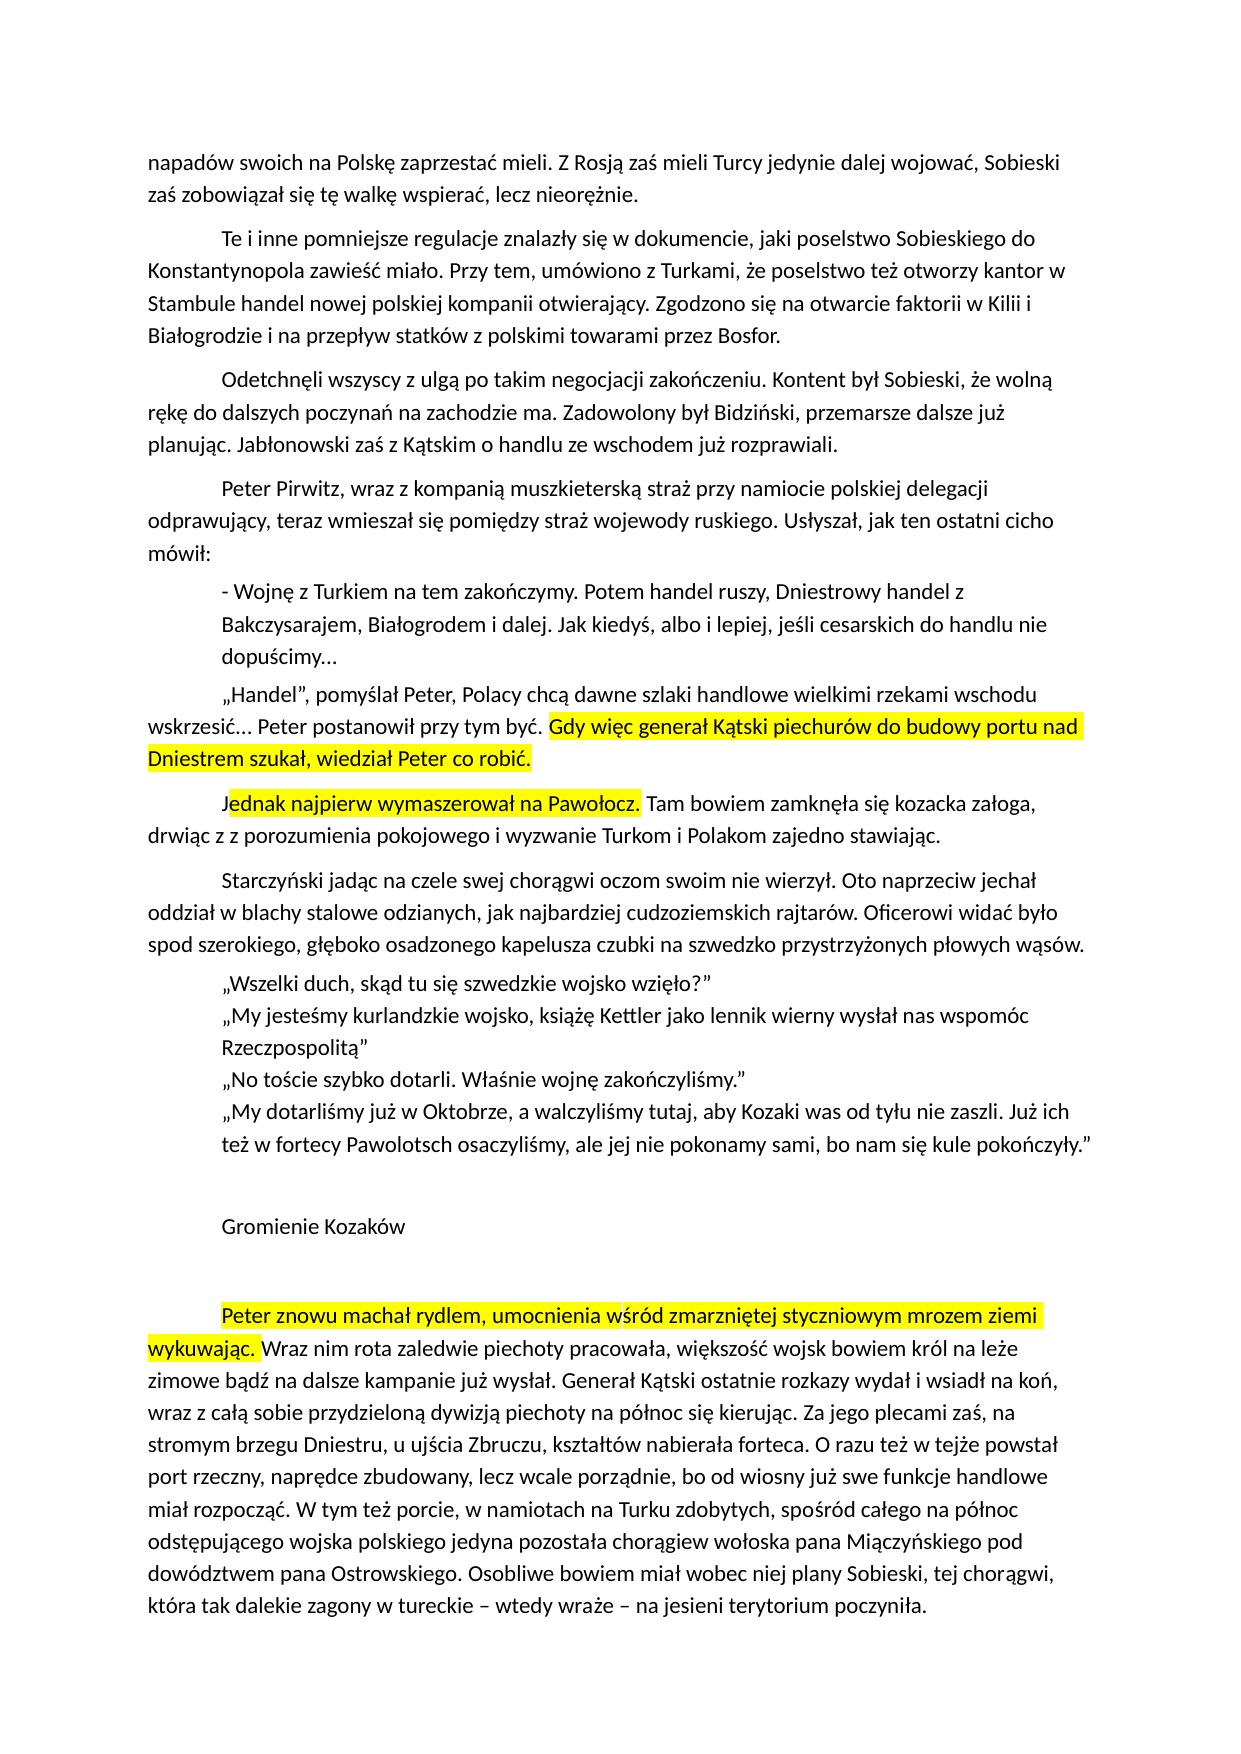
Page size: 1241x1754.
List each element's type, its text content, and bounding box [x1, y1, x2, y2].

text „My jesteśmy kurlandzkie wojsko, książę Kettler jako lennik wierny wysłał nas wspomóc Rzeczpospolitą” [221, 1001, 1093, 1061]
text napadów swoich na Polskę zaprzestać mieli. Z Rosją zaś mieli Turcy jedynie dalej wojować, Sobieski zaś zobowiązał się tę walkę wspierać, lecz nieorężnie. [148, 148, 1093, 208]
text - Wojnę z Turkiem na tem zakończymy. Potem handel ruszy, Dniestrowy handel z Bakczysarajem, Białogrodem i dalej. Jak kiedyś, albo i lepiej, jeśli cesarskich do handlu nie dopuścimy... [221, 577, 1093, 670]
text „Wszelki duch, skąd tu się szwedzkie wojsko wzięło?” [221, 969, 1093, 997]
text Peter Pirwitz, wraz z kompanią muszkieterską straż przy namiocie polskiej delegacji odprawujący, teraz wmieszał się pomiędzy straż wojewody ruskiego. Usłyszał, jak ten ostatni cicho mówił: [148, 474, 1093, 567]
text Starczyński jadąc na czele swej chorągwi oczom swoim nie wierzył. Oto naprzeciw jechał oddział w blachy stalowe odzianych, jak najbardziej cudzoziemskich rajtarów. Oficerowi widać było spod szerokiego, głęboko osadzonego kapelusza czubki na szwedzko przystrzyżonych płowych wąsów. [148, 866, 1093, 958]
text „Handel”, pomyślał Peter, Polacy chcą dawne szlaki handlowe wielkimi rzekami wschodu wskrzesić... Peter postanowił przy tym być. Gdy więc generał Kątski piechurów do budowy portu nad Dniestrem szukał, wiedział Peter co robić. [148, 680, 1093, 772]
text Peter znowu machał rydlem, umocnienia wśród zmarzniętej styczniowym mrozem ziemi wykuwając. Wraz nim rota zaledwie piechoty pracowała, większość wojsk bowiem król na leże zimowe bądź na dalsze kampanie już wysłał. Generał Kątski ostatnie rozkazy wydał i wsiadł na koń, wraz z całą sobie przydzieloną dywizją piechoty na północ się kierując. Za jego plecami zaś, na stromym brzegu Dniestru, u ujścia Zbruczu, kształtów nabierała forteca. O razu też w tejże powstał port rzeczny, naprędce zbudowany, lecz wcale porządnie, bo od wiosny już swe funkcje handlowe miał rozpocząć. W tym też porcie, w namiotach na Turku zdobytych, spośród całego na północ odstępującego wojska polskiego jedyna pozostała chorągiew wołoska pana Miączyńskiego pod dowództwem pana Ostrowskiego. Osobliwe bowiem miał wobec niej plany Sobieski, tej chorągwi, która tak dalekie zagony w tureckie – wtedy wraże – na jesieni terytorium poczyniła. [148, 1302, 1093, 1619]
text Odetchnęli wszyscy z ulgą po takim negocjacji zakończeniu. Kontent był Sobieski, że wolną rękę do dalszych poczynań na zachodzie ma. Zadowolony był Bidziński, przemarsze dalsze już planując. Jabłonowski zaś z Kątskim o handlu ze wschodem już rozprawiali. [148, 366, 1093, 458]
text „No toście szybko dotarli. Właśnie wojnę zakończyliśmy.” [221, 1065, 1093, 1093]
text „My dotarliśmy już w Oktobrze, a walczyliśmy tutaj, aby Kozaki was od tyłu nie zaszli. Już ich też w fortecy Pawolotsch osaczyliśmy, ale jej nie pokonamy sami, bo nam się kule pokończyły.” [221, 1097, 1093, 1158]
text Jednak najpierw wymaszerował na Pawołocz. Tam bowiem zamknęła się kozacka załoga, drwiąc z z porozumienia pokojowego i wyzwanie Turkom i Polakom zajedno stawiając. [148, 789, 1093, 849]
text Gromienie Kozaków [148, 1212, 1093, 1240]
text Te i inne pomniejsze regulacje znalazły się w dokumencie, jaki poselstwo Sobieskiego do Konstantynopola zawieść miało. Przy tem, umówiono z Turkami, że poselstwo też otworzy kantor w Stambule handel nowej polskiej kompanii otwierający. Zgodzono się na otwarcie faktorii w Kilii i Białogrodzie i na przepływ statków z polskimi towarami przez Bosfor. [148, 224, 1093, 349]
